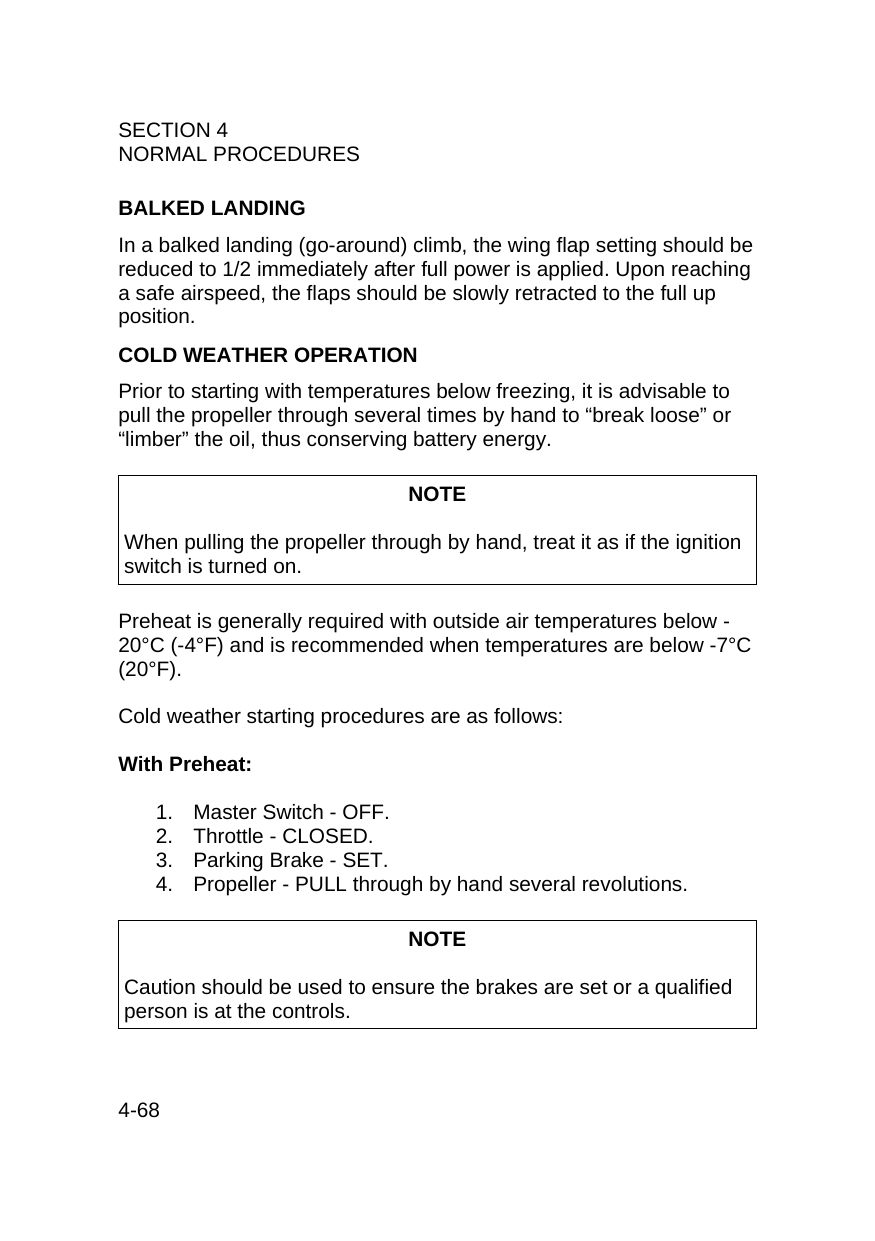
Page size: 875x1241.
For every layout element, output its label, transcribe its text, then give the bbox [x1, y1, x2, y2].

text With Preheat: [118, 752, 756, 776]
table_header NOTE When pulling the propeller through by hand, treat it as if the ignition switch is turned on. [119, 476, 756, 583]
text In a balked landing (go-around) climb, the wing flap setting should be reduced to 1/2 immediately after full power is applied. Upon reaching a safe airspeed, the flaps should be slowly retracted to the full up position. [118, 232, 756, 328]
text Cold weather starting procedures are as follows: [118, 704, 756, 728]
table_header NOTE Caution should be used to ensure the brakes are set or a qualified person is at the controls. [119, 921, 756, 1028]
list Master Switch - OFF. [156, 800, 756, 824]
text Prior to starting with temperatures below freezing, it is advisable to pull the propeller through several times by hand to “break loose” or “limber” the oil, thus conserving battery energy. [118, 379, 756, 451]
list Throttle - CLOSED. [156, 824, 756, 848]
subtitle BALKED LANDING [118, 196, 756, 220]
text Preheat is generally required with outside air temperatures below -20°C (-4°F) and is recommended when temperatures are below -7°C (20°F). [118, 608, 756, 680]
subtitle COLD WEATHER OPERATION [118, 343, 756, 367]
list Parking Brake - SET. [156, 848, 756, 872]
list Propeller - PULL through by hand several revolutions. [156, 872, 756, 896]
